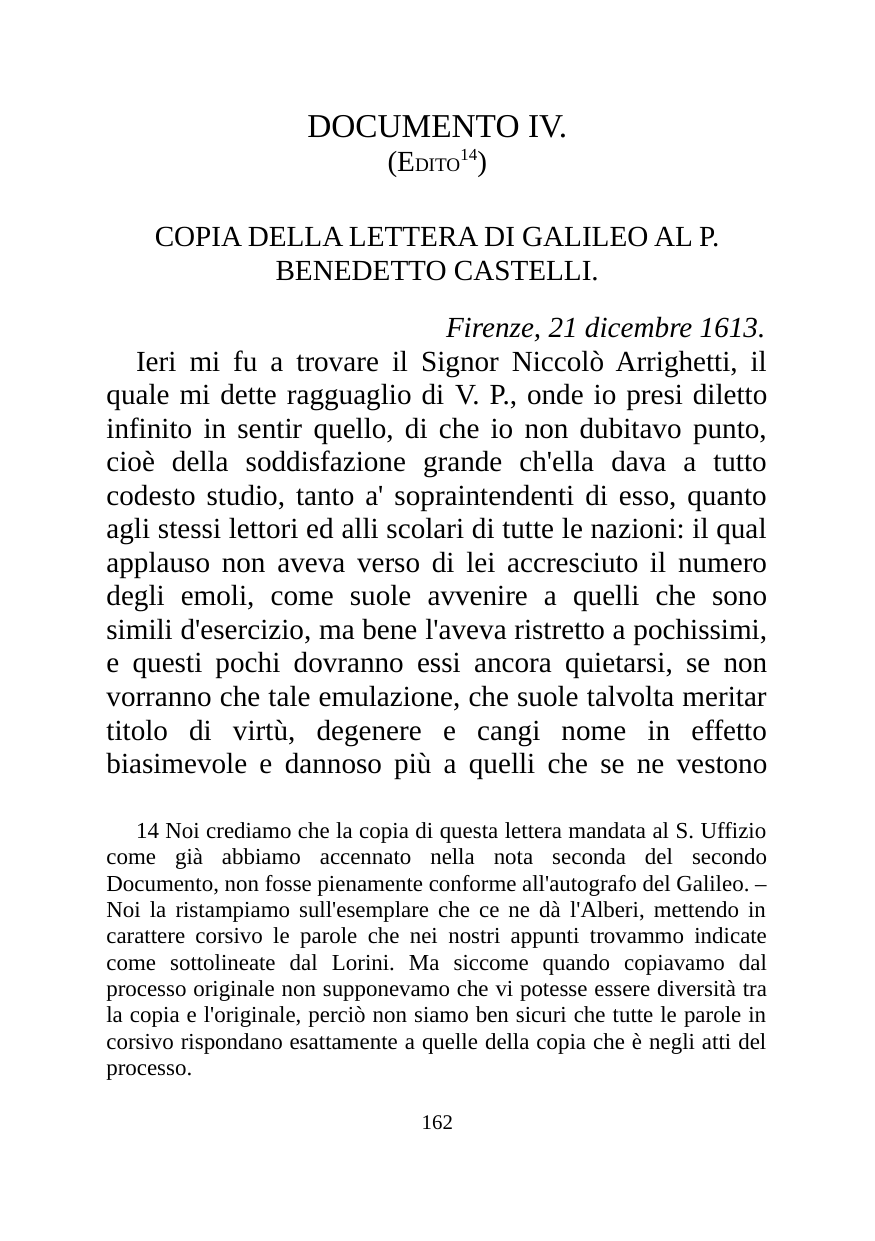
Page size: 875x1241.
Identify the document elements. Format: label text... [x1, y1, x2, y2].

text (Edito) [106, 144, 768, 178]
text Ieri mi fu a trovare il Signor Niccolò Arrighetti, il quale mi dette ragguaglio di V. P., onde io presi diletto infinito in sentir quello, di che io non dubitavo punto, cioè della soddisfazione grande ch'ella dava a tutto codesto studio, tanto a' sopraintendenti di esso, quanto agli stessi lettori ed alli scolari di tutte le nazioni: il qual applauso non aveva verso di lei accresciuto il numero degli emoli, come suole avvenire a quelli che sono simili d'esercizio, ma bene l'aveva ristretto a pochissimi, e questi pochi dovranno essi ancora quietarsi, se non vorranno che tale emulazione, che suole talvolta meritar titolo di virtù, degenere e cangi nome in effetto biasimevole e dannoso più a quelli che se ne vestono [106, 344, 768, 780]
text Noi crediamo che la copia di questa lettera mandata al S. Uffizio come già abbiamo accennato nella nota seconda del secondo Documento, non fosse pienamente conforme all'autografo del Galileo. – Noi la ristampiamo sull'esemplare che ce ne dà l'Alberi, mettendo in carattere corsivo le parole che nei nostri appunti trovammo indicate come sottolineate dal Lorini. Ma siccome quando copiavamo dal processo originale non supponevamo che vi potesse essere diversità tra la copia e l'originale, perciò non siamo ben sicuri che tutte le parole in corsivo rispondano esattamente a quelle della copia che è negli atti del processo. [106, 817, 768, 1080]
text Firenze, 21 dicembre 1613. [106, 310, 768, 344]
subtitle DOCUMENTO IV. [106, 106, 768, 144]
subtitle COPIA DELLA LETTERA DI GALILEO AL P. BENEDETTO CASTELLI. [106, 219, 768, 286]
